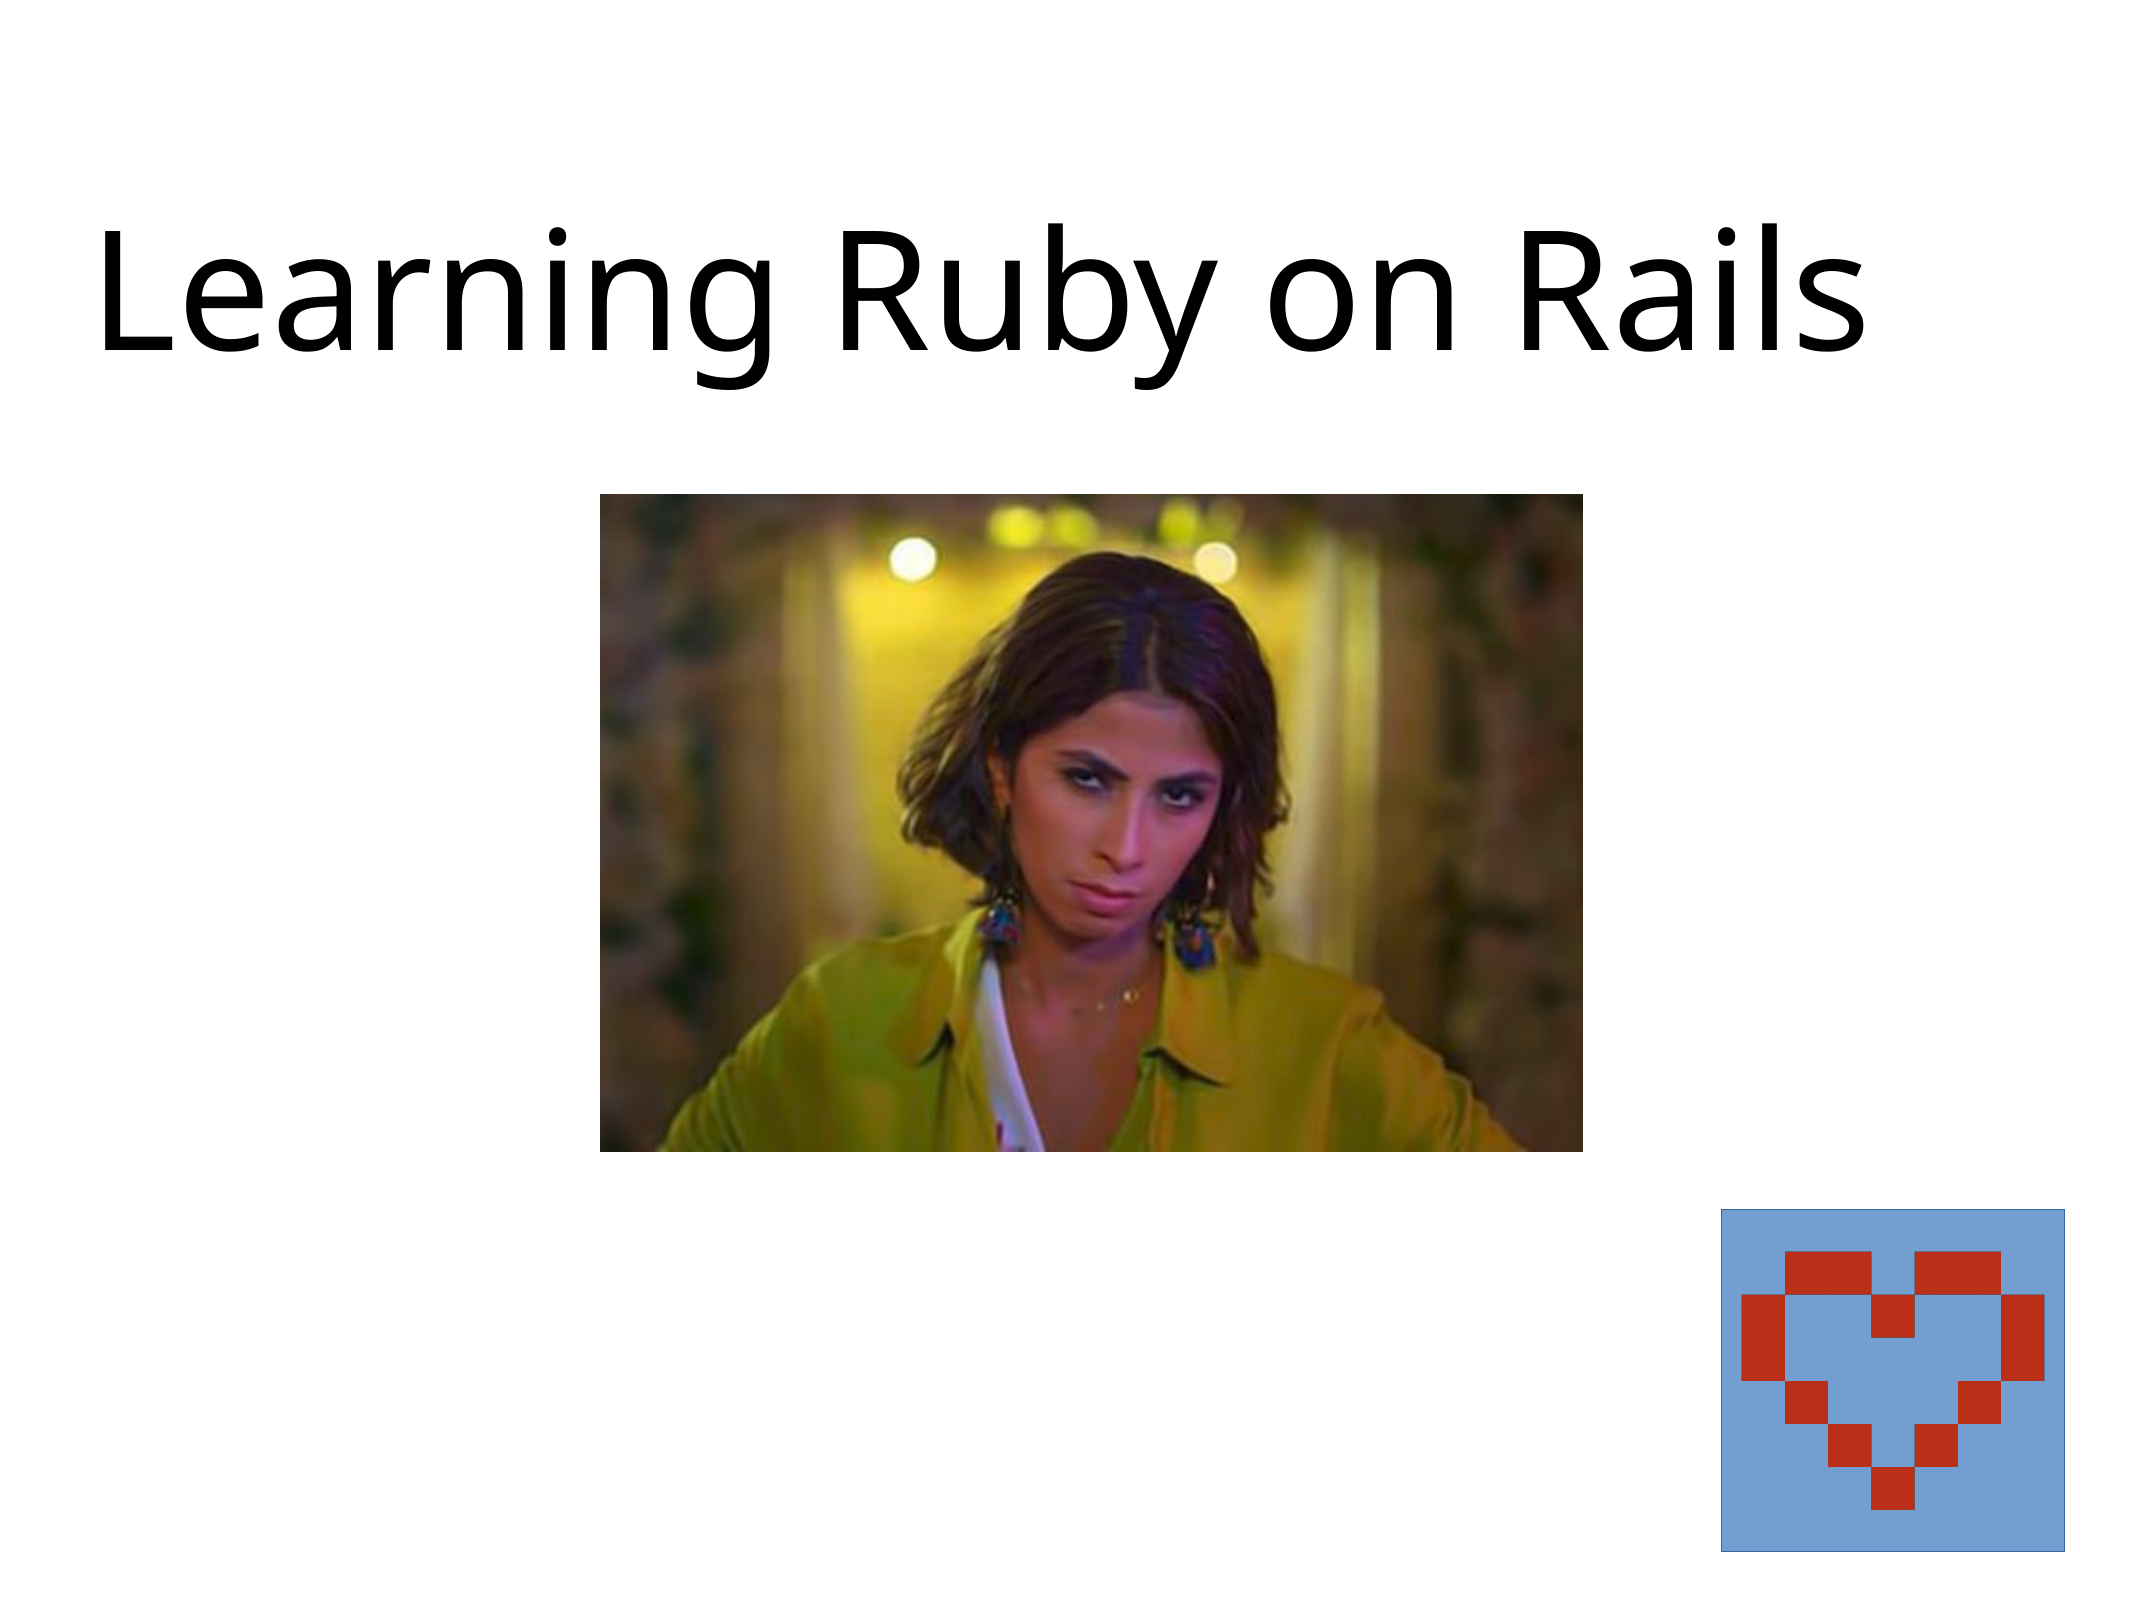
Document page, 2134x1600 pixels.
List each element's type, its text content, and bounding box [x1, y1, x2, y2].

picture [1721, 1209, 2065, 1552]
text_box Learning Ruby on Rails [75, 165, 2134, 374]
picture [600, 494, 1583, 1152]
